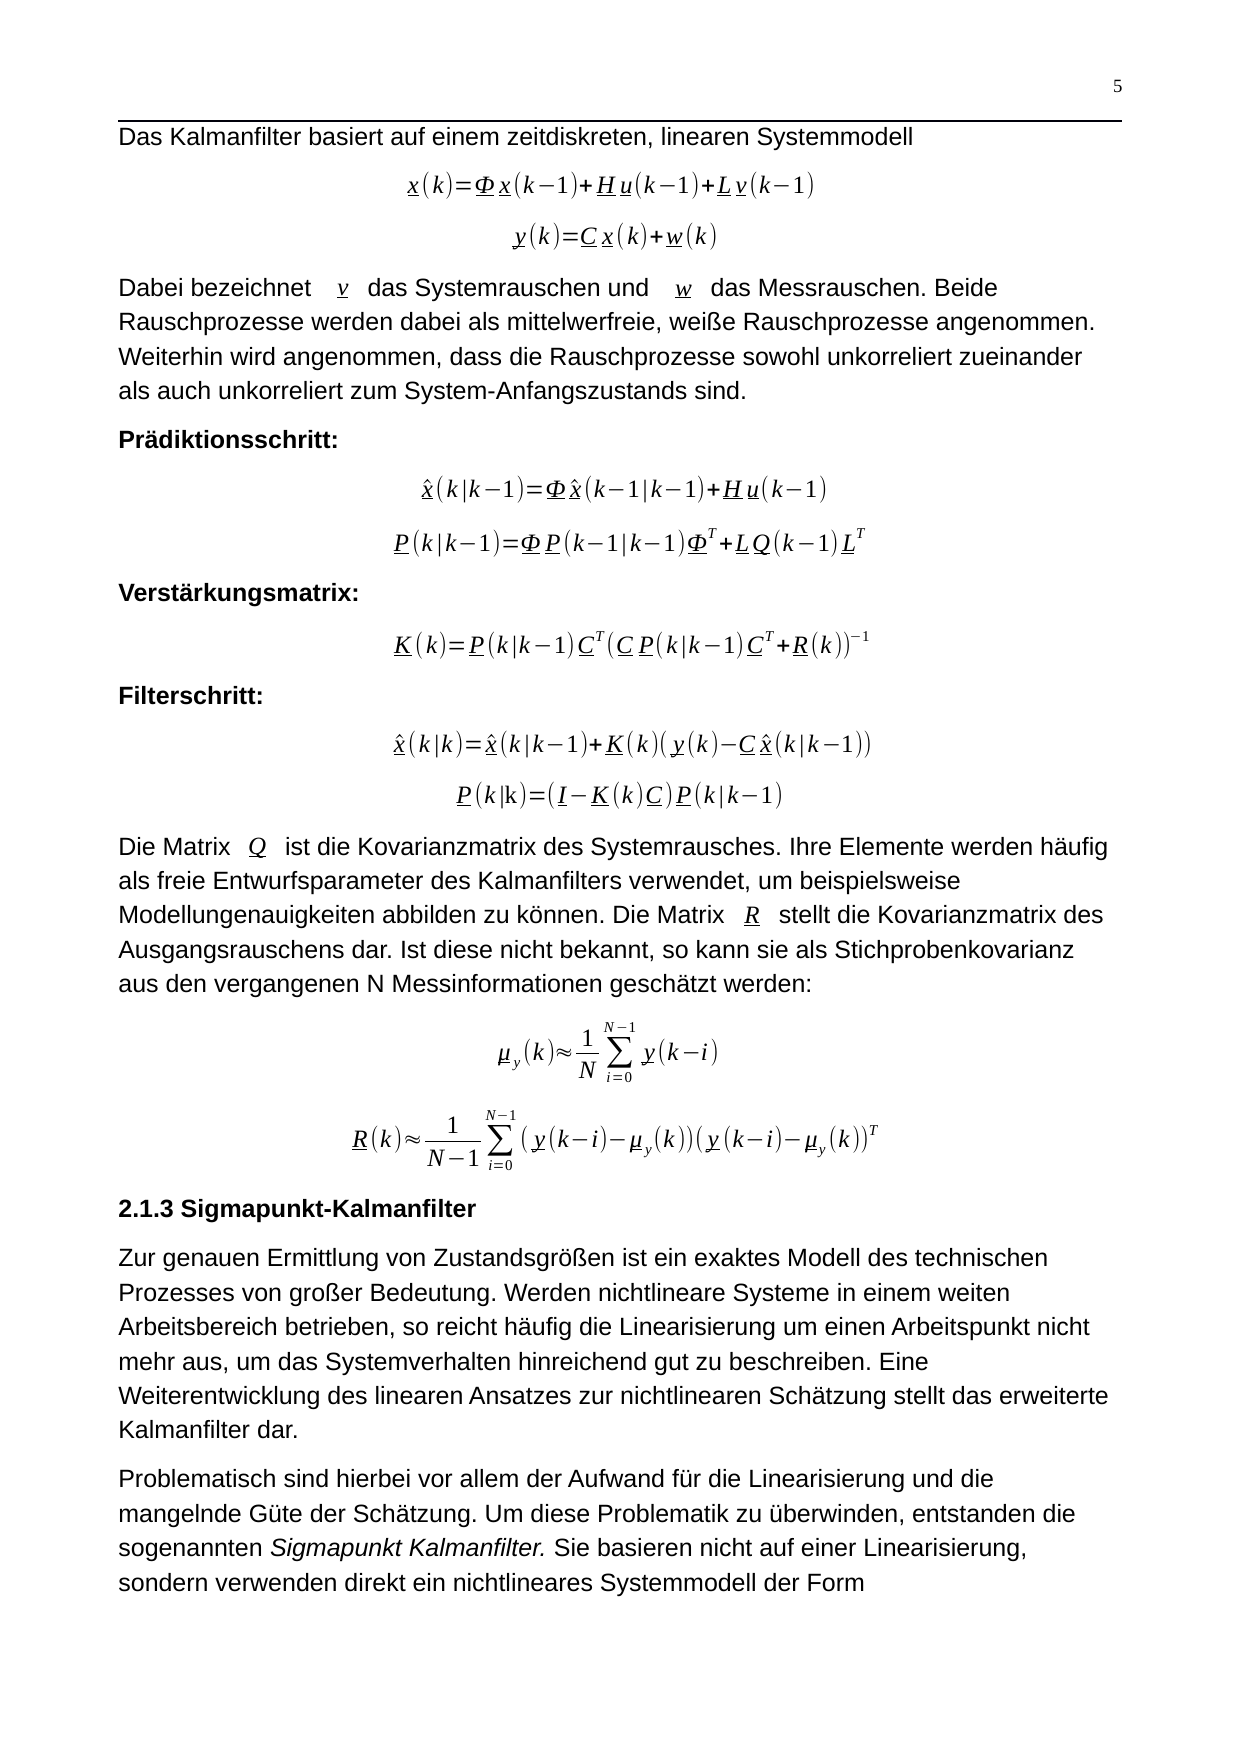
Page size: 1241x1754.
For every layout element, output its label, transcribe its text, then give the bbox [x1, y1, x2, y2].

text 2.1.3 Sigmapunkt-Kalmanfilter [118, 1194, 1122, 1223]
text Zur genauen Ermittlung von Zustandsgrößen ist ein exaktes Modell des technischen Prozesses von großer Bedeutung. Werden nichtlineare Systeme in einem weiten Arbeitsbereich betrieben, so reicht häufig die Linearisierung um einen Arbeitspunkt nicht mehr aus, um das Systemverhalten hinreichend gut zu beschreiben. Eine Weiterentwicklung des linearen Ansatzes zur nichtlinearen Schätzung stellt das erweiterte Kalmanfilter dar. [118, 1243, 1122, 1444]
text Verstärkungsmatrix: [118, 578, 1122, 607]
text Dabei bezeichnet das Systemrauschen und das Messrauschen. Beide Rauschprozesse werden dabei als mittelwerfreie, weiße Rauschprozesse angenommen. Weiterhin wird angenommen, dass die Rauschprozesse sowohl unkorreliert zueinander als auch unkorreliert zum System-Anfangszustands sind. [118, 272, 1122, 405]
text Prädiktionsschritt: [118, 425, 1122, 454]
text Problematisch sind hierbei vor allem der Aufwand für die Linearisierung und die mangelnde Güte der Schätzung. Um diese Problematik zu überwinden, entstanden die sogenannten Sigmapunkt Kalmanfilter. Sie basieren nicht auf einer Linearisierung, sondern verwenden direkt ein nichtlineares Systemmodell der Form [118, 1464, 1122, 1597]
text Filterschritt: [118, 681, 1122, 709]
text Das Kalmanfilter basiert auf einem zeitdiskreten, linearen Systemmodell [118, 122, 1122, 151]
text Die Matrixist die Kovarianzmatrix des Systemrausches. Ihre Elemente werden häufig als freie Entwurfsparameter des Kalmanfilters verwendet, um beispielsweise Modellungenauigkeiten abbilden zu können. Die Matrixstellt die Kovarianzmatrix des Ausgangsrauschens dar. Ist diese nicht bekannt, so kann sie als Stichprobenkovarianz aus den vergangenen N Messinformationen geschätzt werden: [118, 831, 1122, 998]
